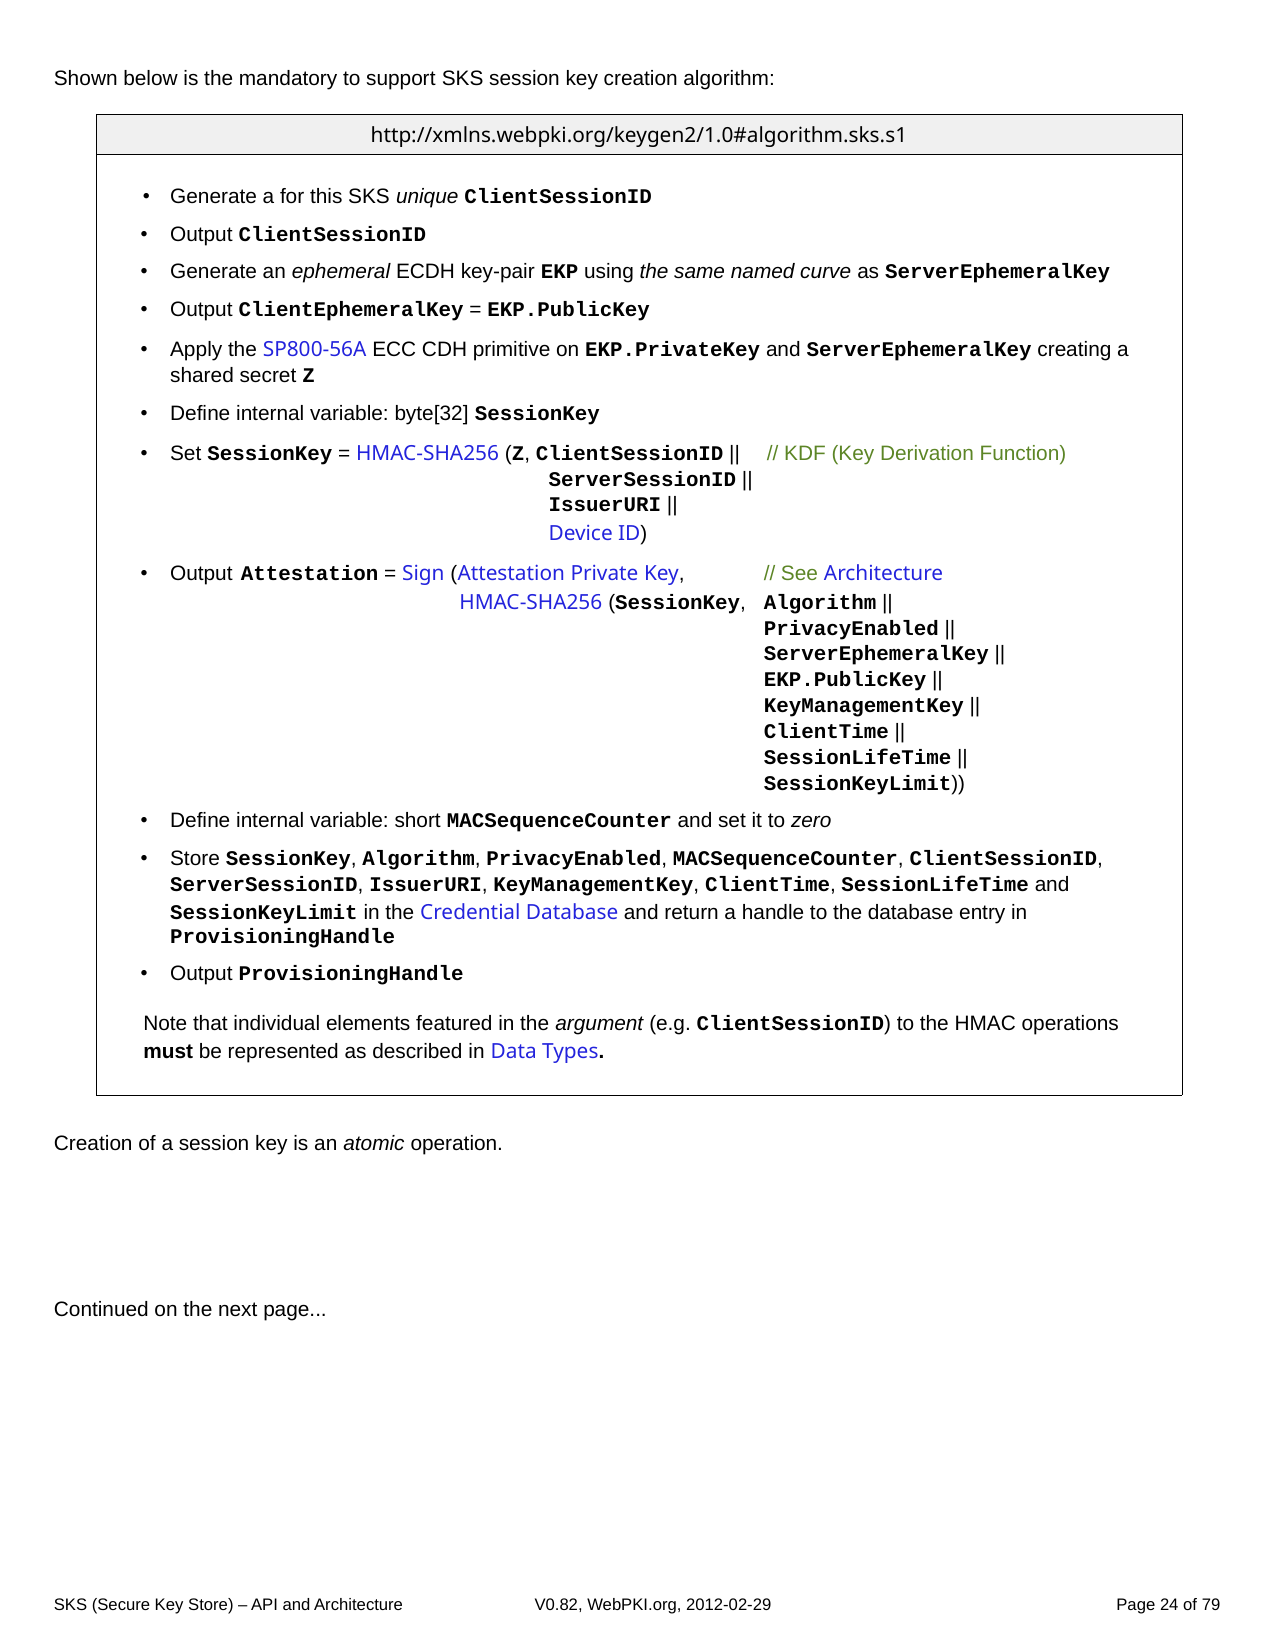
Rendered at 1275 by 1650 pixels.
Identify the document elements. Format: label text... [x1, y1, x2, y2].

table_header http://xmlns.webpki.org/keygen2/1.0#algorithm.sks.s1 [97, 115, 1182, 154]
table_cell Generate a for this SKS unique ClientSessionID Output ClientSessionID Generate an ephemeral ECDH key-pair EKP using the same named curve as ServerEphemeralKey Output ClientEphemeralKey = EKP.PublicKey Apply the SP800-56A ECC CDH primitive on EKP.PrivateKey and ServerEphemeralKey creating a shared secret Z Define internal variable: byte[32] SessionKey Set SessionKey = HMAC-SHA256 (Z, ClientSessionID || // KDF (Key Derivation Function) ServerSessionID || IssuerURI || Device ID) Output Attestation = Sign (Attestation Private Key, // See Architecture HMAC-SHA256 (SessionKey, Algorithm || PrivacyEnabled || ServerEphemeralKey || EKP.PublicKey || KeyManagementKey || ClientTime || SessionLifeTime || SessionKeyLimit)) Define internal variable: short MACSequenceCounter and set it to zero Store SessionKey, Algorithm, PrivacyEnabled, MACSequenceCounter, ClientSessionID, ServerSessionID, IssuerURI, KeyManagementKey, ClientTime, SessionLifeTime and SessionKeyLimit in the Credential Database and return a handle to the database entry in ProvisioningHandle Output ProvisioningHandle Note that individual elements featured in the argument (e.g. ClientSessionID) to the HMAC operations must be represented as described in Data Types. [97, 155, 1182, 1094]
text Continued on the next page... [54, 1297, 1221, 1321]
text Shown below is the mandatory to support SKS session key creation algorithm: [54, 66, 1221, 114]
text Creation of a session key is an atomic operation. [54, 1130, 1221, 1154]
